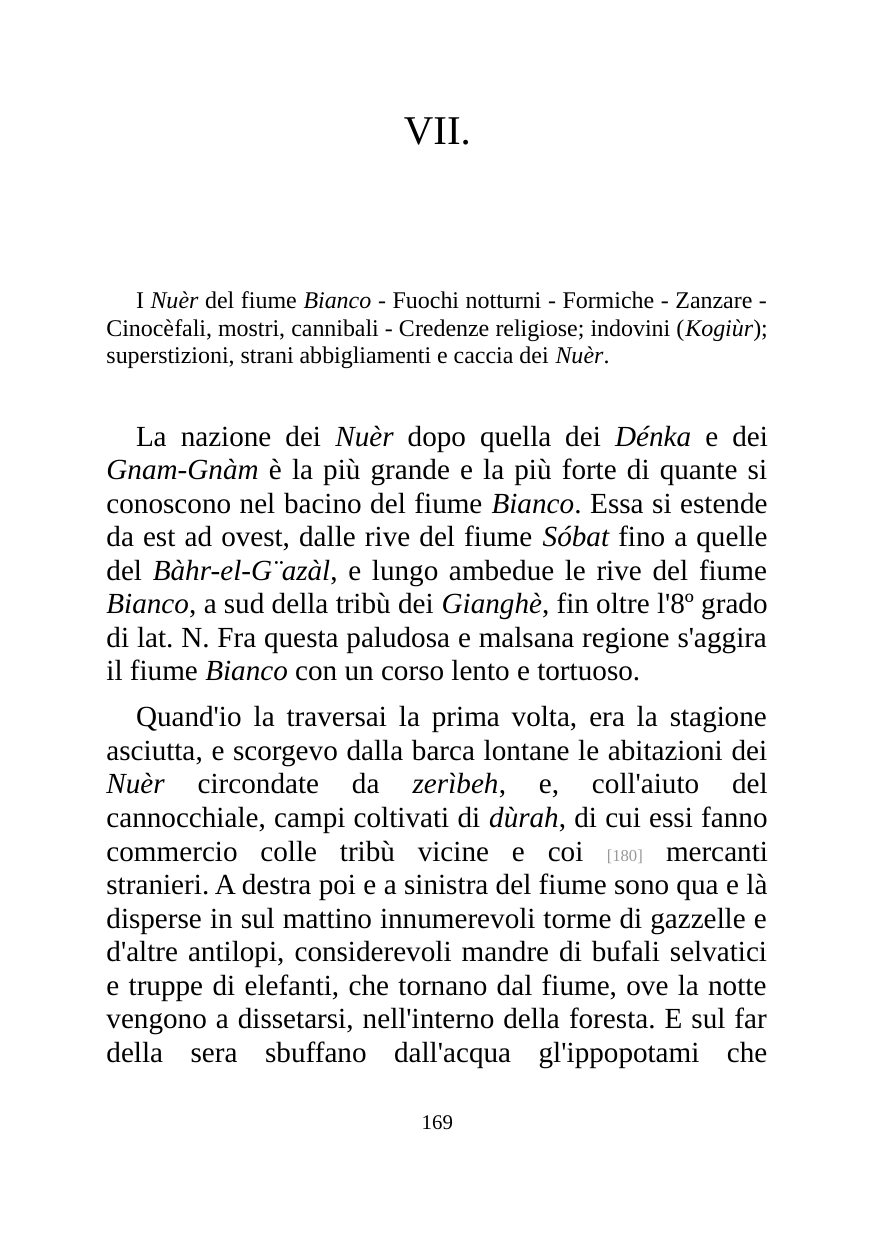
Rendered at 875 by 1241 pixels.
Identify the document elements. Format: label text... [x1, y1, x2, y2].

text Quand'io la traversai la prima volta, era la stagione asciutta, e scorgevo dalla barca lontane le abitazioni dei Nuèr circondate da zerìbeh, e, coll'aiuto del cannocchiale, campi coltivati di dùrah, di cui essi fanno commercio colle tribù vicine e coi [180] mercanti stranieri. A destra poi e a sinistra del fiume sono qua e là disperse in sul mattino innumerevoli torme di gazzelle e d'altre antilopi, considerevoli mandre di bufali selvatici e truppe di elefanti, che tornano dal fiume, ove la notte vengono a dissetarsi, nell'interno della foresta. E sul far della sera sbuffano dall'acqua gl'ippopotami che [106, 699, 768, 1068]
subtitle VII. [106, 106, 768, 153]
text La nazione dei Nuèr dopo quella dei Dénka e dei Gnam-Gnàm è la più grande e la più forte di quante si conoscono nel bacino del fiume Bianco. Essa si estende da est ad ovest, dalle rive del fiume Sóbat fino a quelle del Bàhr-el-G¨azàl, e lungo ambedue le rive del fiume Bianco, a sud della tribù dei Gianghè, fin oltre l'8º grado di lat. N. Fra questa paludosa e malsana regione s'aggira il fiume Bianco con un corso lento e tortuoso. [106, 419, 768, 687]
text I Nuèr del fiume Bianco - Fuochi notturni - Formiche - Zanzare - Cinocèfali, mostri, cannibali - Credenze religiose; indovini (Kogiùr); superstizioni, strani abbigliamenti e caccia dei Nuèr. [106, 286, 768, 369]
